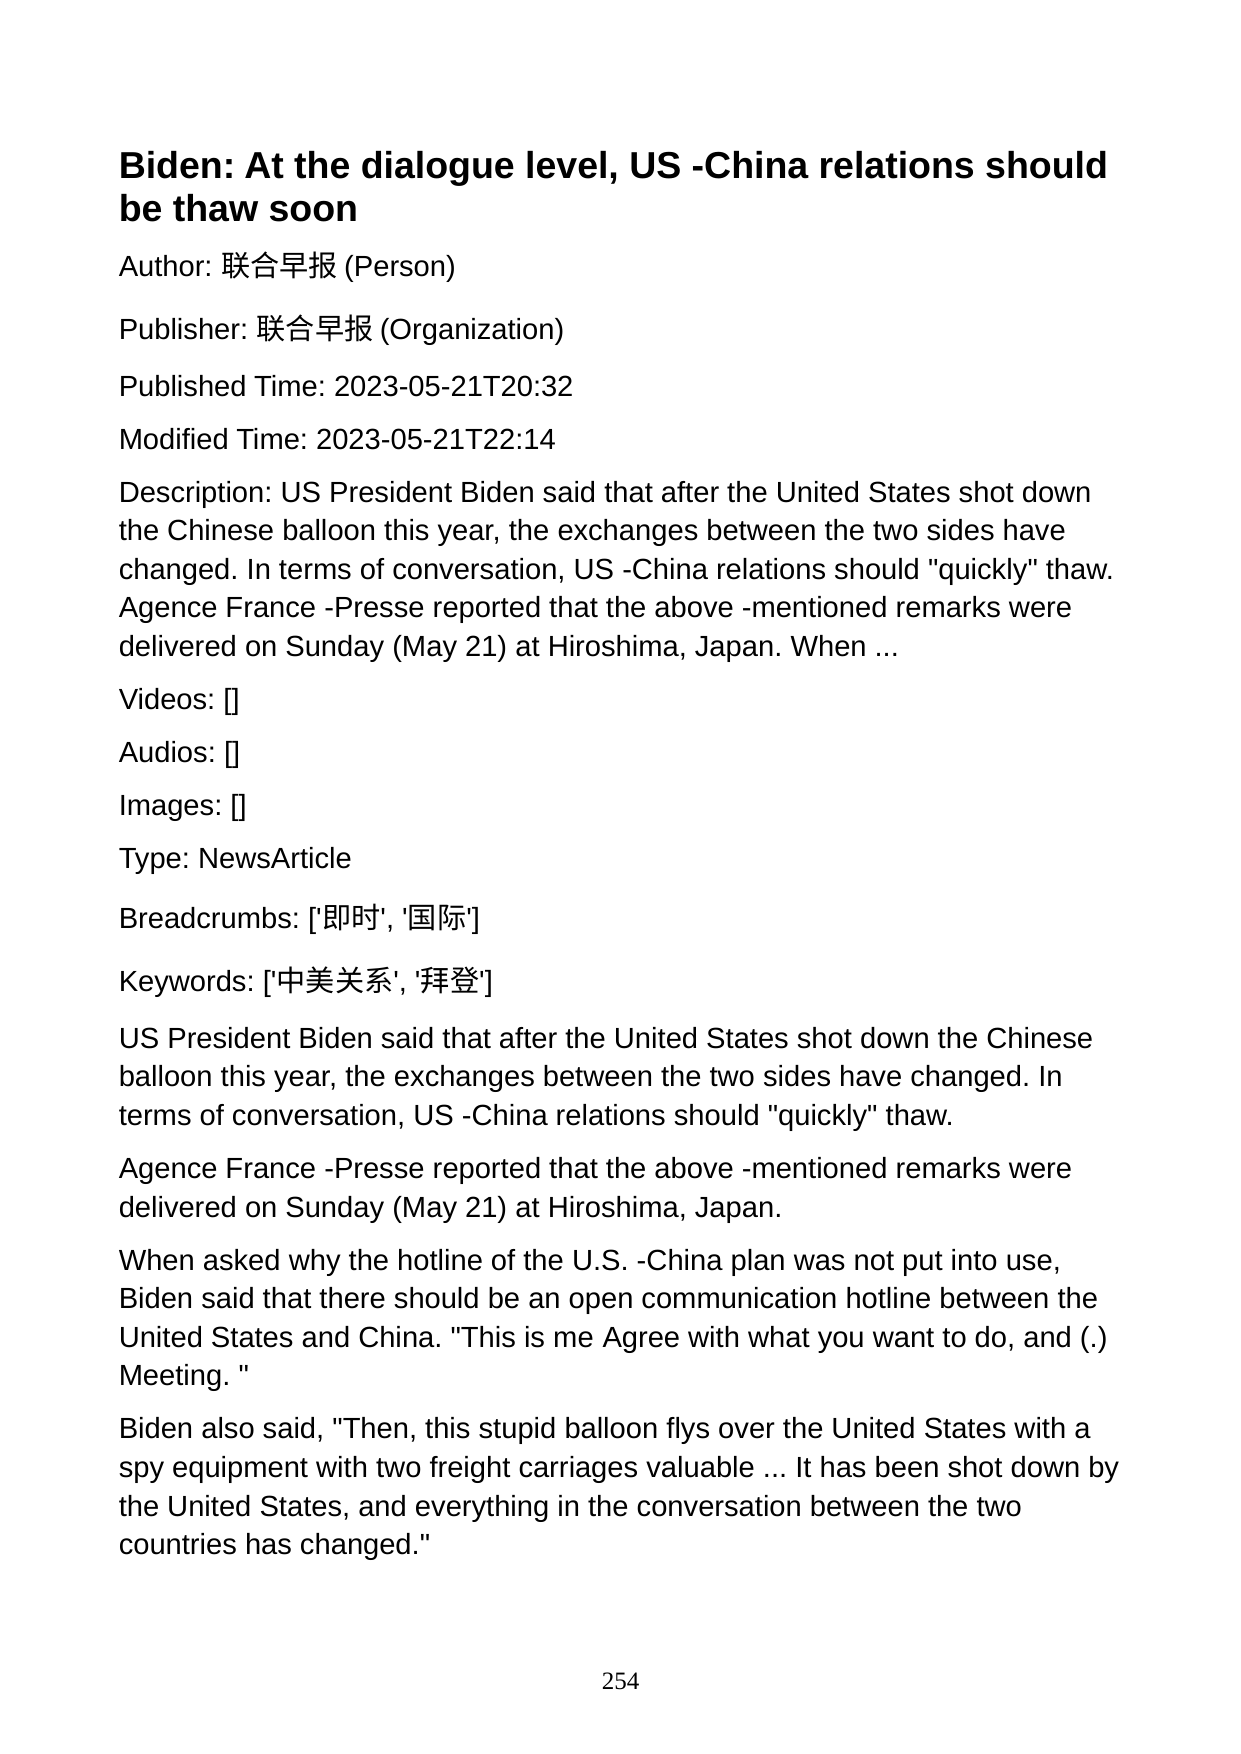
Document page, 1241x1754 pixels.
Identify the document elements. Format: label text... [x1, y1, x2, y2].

text Biden also said, "Then, this stupid balloon flys over the United States with a spy equipment with two freight carriages valuable ... It has been shot down by the United States, and everything in the conversation between the two countries has changed." [118, 1411, 1122, 1561]
text US President Biden said that after the United States shot down the Chinese balloon this year, the exchanges between the two sides have changed. In terms of conversation, US -China relations should "quickly" thaw. [118, 1021, 1122, 1131]
text Keywords: ['中美关系', '拜登'] [118, 958, 1122, 1000]
text When asked why the hotline of the U.S. -China plan was not put into use, Biden said that there should be an open communication hotline between the United States and China. "This is me Agree with what you want to do, and (.) Meeting. " [118, 1243, 1122, 1392]
text Author: 联合早报 (Person) [118, 242, 1122, 284]
text Images: [] [118, 788, 1122, 822]
text Published Time: 2023-05-21T20:32 [118, 368, 1122, 402]
subtitle Biden: At the dialogue level, US -China relations should be thaw soon [118, 143, 1122, 230]
text Audios: [] [118, 735, 1122, 769]
text Agence France -Presse reported that the above -mentioned remarks were delivered on Sunday (May 21) at Hiroshima, Japan. [118, 1151, 1122, 1223]
text Videos: [] [118, 682, 1122, 716]
text Publisher: 联合早报 (Organization) [118, 305, 1122, 348]
text Description: US President Biden said that after the United States shot down the Chinese balloon this year, the exchanges between the two sides have changed. In terms of conversation, US -China relations should "quickly" thaw. Agence France -Presse reported that the above -mentioned remarks were delivered on Sunday (May 21) at Hiroshima, Japan. When ... [118, 475, 1122, 662]
text Type: NewsArticle [118, 841, 1122, 875]
text Modified Time: 2023-05-21T22:14 [118, 422, 1122, 455]
text Breadcrumbs: ['即时', '国际'] [118, 894, 1122, 937]
